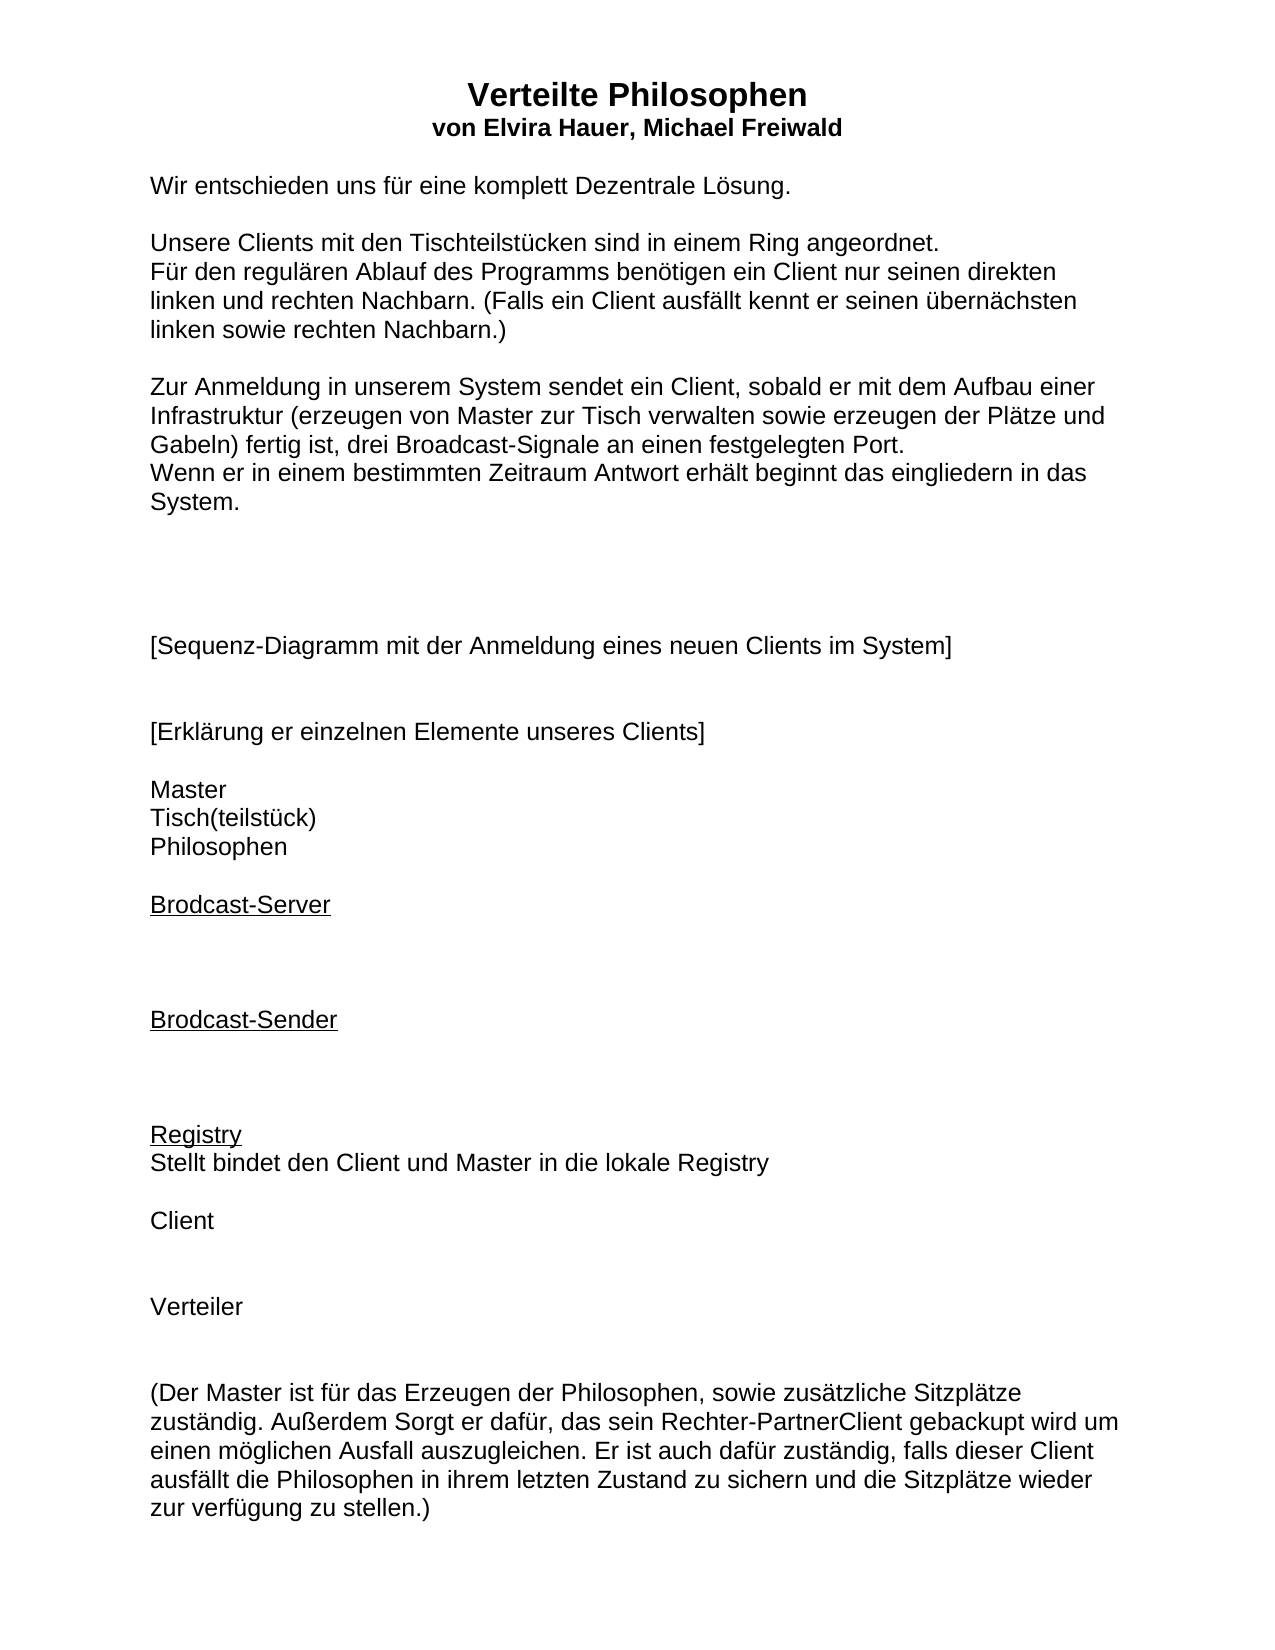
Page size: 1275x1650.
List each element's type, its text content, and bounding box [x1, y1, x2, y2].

text Wenn er in einem bestimmten Zeitraum Antwort erhält beginnt das eingliedern in das System. [150, 458, 1125, 516]
text Verteilte Philosophen [150, 75, 1125, 113]
text Für den regulären Ablauf des Programms benötigen ein Client nur seinen direkten linken und rechten Nachbarn. (Falls ein Client ausfällt kennt er seinen übernächsten linken sowie rechten Nachbarn.) [150, 257, 1125, 343]
text Brodcast-Sender [150, 1005, 1125, 1033]
text [Erklärung er einzelnen Elemente unseres Clients] [150, 717, 1125, 746]
text Philosophen [150, 832, 1125, 861]
text Unsere Clients mit den Tischteilstücken sind in einem Ring angeordnet. [150, 228, 1125, 257]
text Stellt bindet den Client und Master in die lokale Registry [150, 1148, 1125, 1177]
text von Elvira Hauer, Michael Freiwald [150, 113, 1125, 142]
text Master [150, 775, 1125, 803]
text Brodcast-Server [150, 890, 1125, 918]
text Wir entschieden uns für eine komplett Dezentrale Lösung. [150, 171, 1125, 200]
text Tisch(teilstück) [150, 803, 1125, 832]
text Registry [150, 1120, 1125, 1148]
text Verteiler [150, 1292, 1125, 1321]
text (Der Master ist für das Erzeugen der Philosophen, sowie zusätzliche Sitzplätze zuständig. Außerdem Sorgt er dafür, das sein Rechter-PartnerClient gebackupt wird um einen möglichen Ausfall auszugleichen. Er ist auch dafür zuständig, falls dieser Client ausfällt die Philosophen in ihrem letzten Zustand zu sichern und die Sitzplätze wieder zur verfügung zu stellen.) [150, 1378, 1125, 1522]
text Client [150, 1206, 1125, 1235]
text Zur Anmeldung in unserem System sendet ein Client, sobald er mit dem Aufbau einer Infrastruktur (erzeugen von Master zur Tisch verwalten sowie erzeugen der Plätze und Gabeln) fertig ist, drei Broadcast-Signale an einen festgelegten Port. [150, 372, 1125, 458]
text [Sequenz-Diagramm mit der Anmeldung eines neuen Clients im System] [150, 631, 1125, 660]
